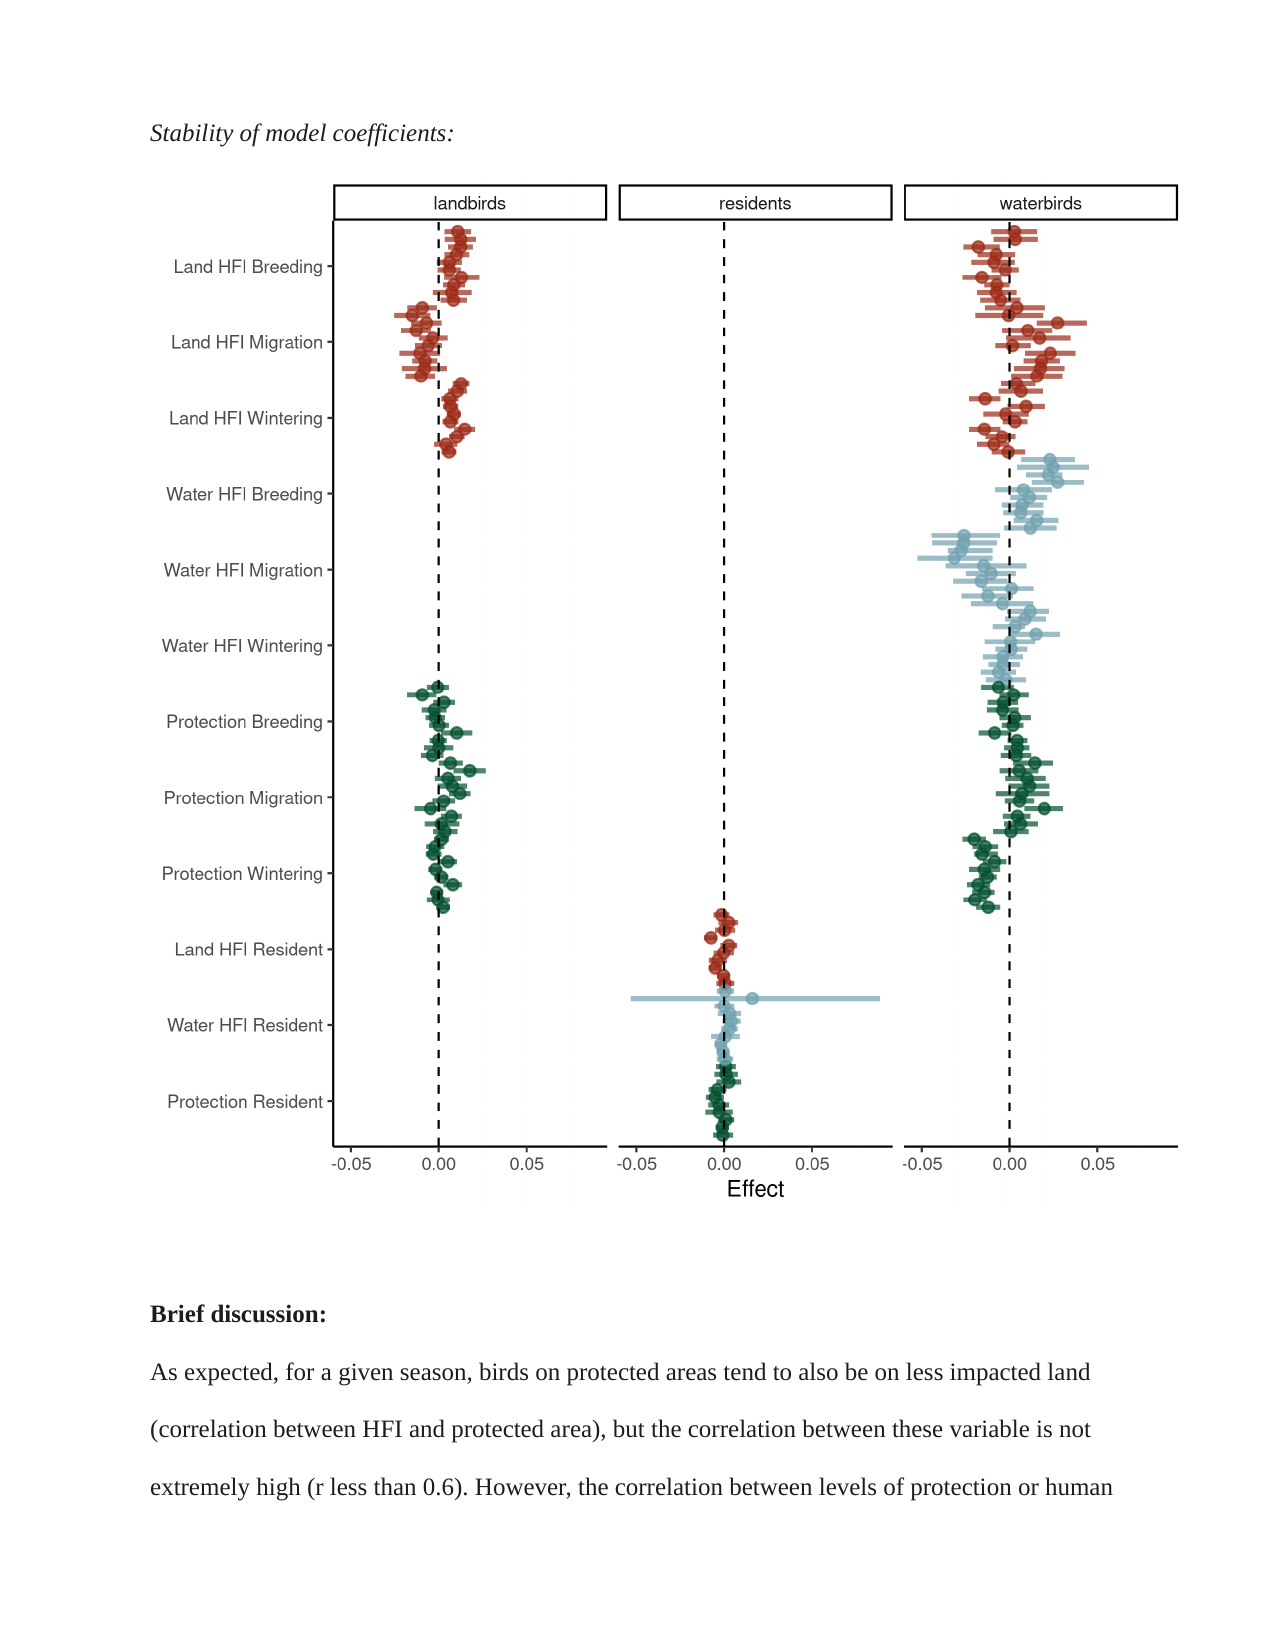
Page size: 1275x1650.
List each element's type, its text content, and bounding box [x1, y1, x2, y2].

text Stability of model coefficients: [150, 118, 1125, 147]
text Brief discussion: [150, 1299, 1125, 1328]
picture [150, 174, 1189, 1213]
text As expected, for a given season, birds on protected areas tend to also be on less impacted land (correlation between HFI and protected area), but the correlation between these variable is not extremely high (r less than 0.6). However, the correlation between levels of protection or human [150, 1357, 1125, 1500]
